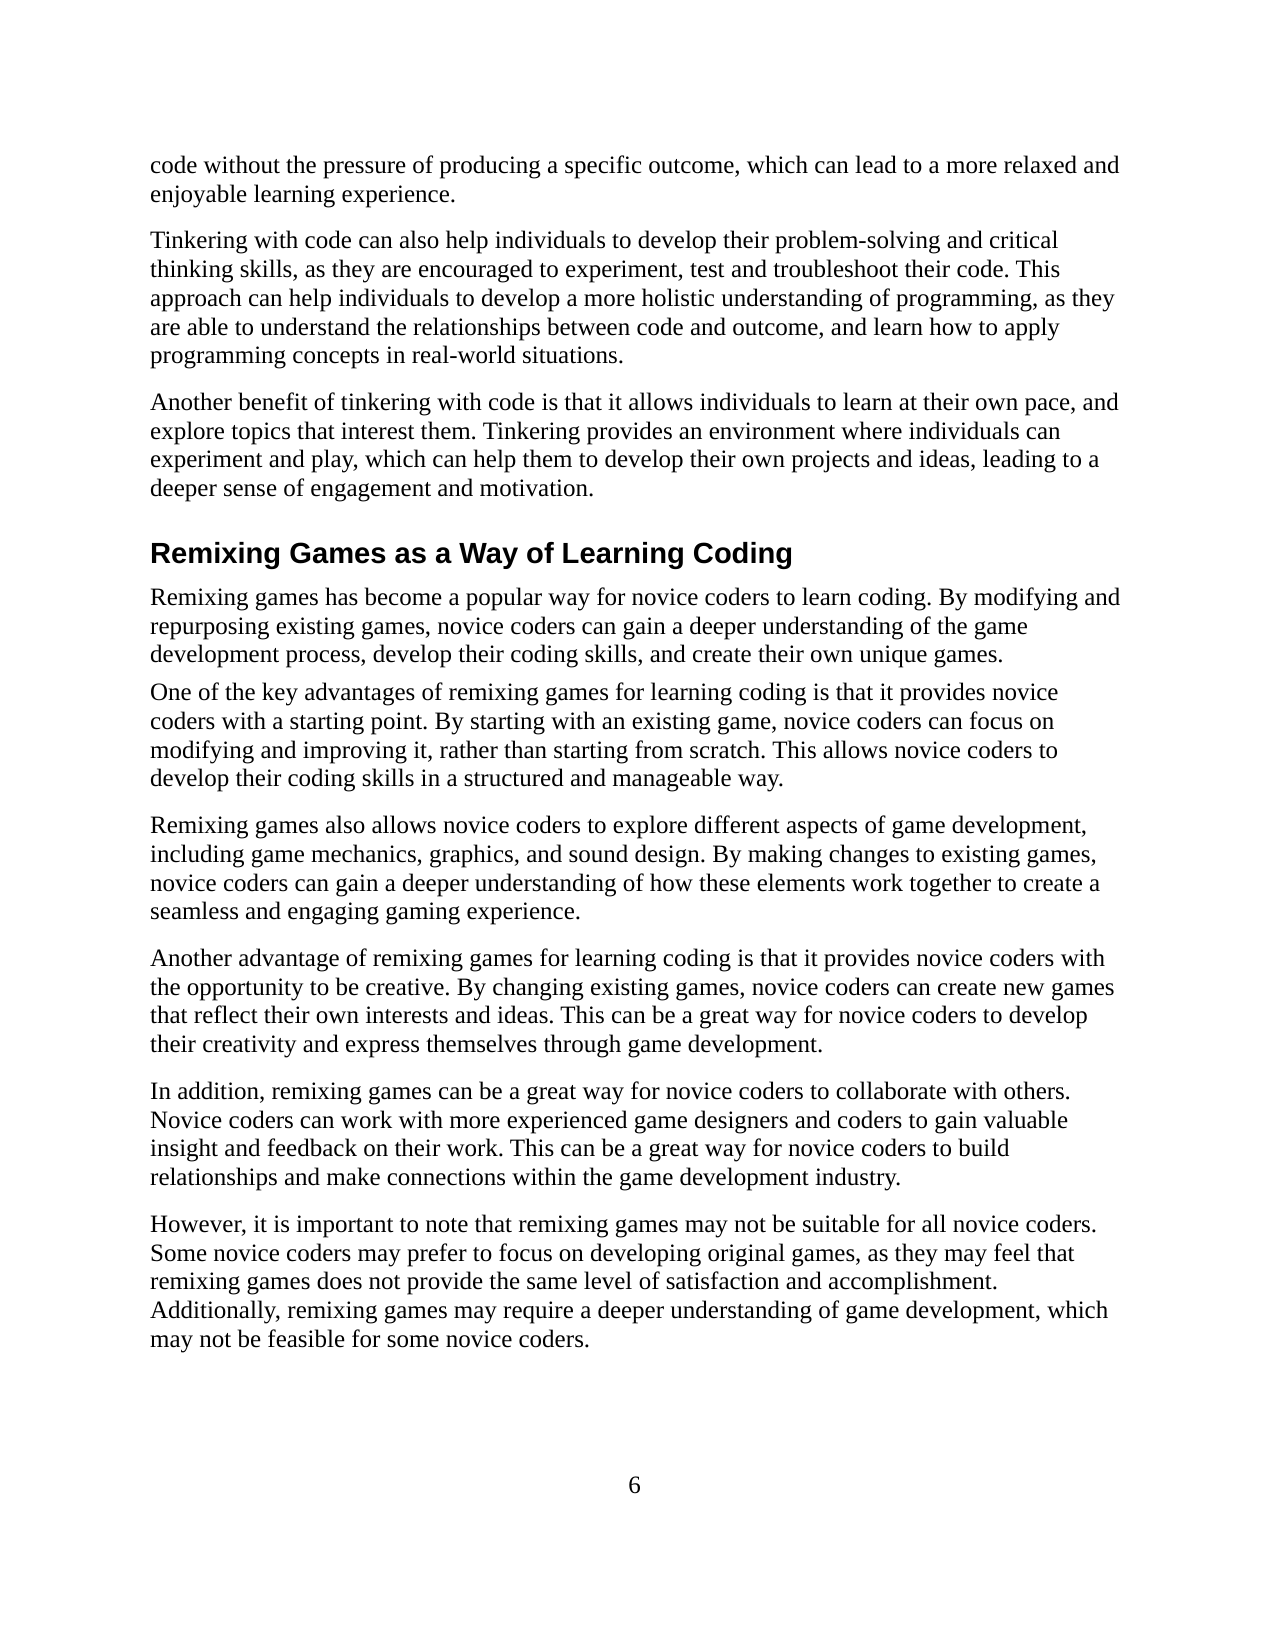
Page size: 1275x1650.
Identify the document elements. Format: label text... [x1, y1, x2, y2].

text Another benefit of tinkering with code is that it allows individuals to learn at their own pace, and explore topics that interest them. Tinkering provides an environment where individuals can experiment and play, which can help them to develop their own projects and ideas, leading to a deeper sense of engagement and motivation. [150, 387, 1125, 502]
text Another advantage of remixing games for learning coding is that it provides novice coders with the opportunity to be creative. By changing existing games, novice coders can create new games that reflect their own interests and ideas. This can be a great way for novice coders to develop their creativity and express themselves through game development. [150, 943, 1125, 1058]
subtitle Remixing Games as a Way of Learning Coding [150, 536, 1125, 569]
text Remixing games also allows novice coders to explore different aspects of game development, including game mechanics, graphics, and sound design. By making changes to existing games, novice coders can gain a deeper understanding of how these elements work together to create a seamless and engaging gaming experience. [150, 810, 1125, 925]
text However, it is important to note that remixing games may not be suitable for all novice coders. Some novice coders may prefer to focus on developing original games, as they may feel that remixing games does not provide the same level of satisfaction and accomplishment. Additionally, remixing games may require a deeper understanding of game development, which may not be feasible for some novice coders. [150, 1209, 1125, 1353]
text Tinkering with code can also help individuals to develop their problem-solving and critical thinking skills, as they are encouraged to experiment, test and troubleshoot their code. This approach can help individuals to develop a more holistic understanding of programming, as they are able to understand the relationships between code and outcome, and learn how to apply programming concepts in real-world situations. [150, 225, 1125, 369]
text One of the key advantages of remixing games for learning coding is that it provides novice coders with a starting point. By starting with an existing game, novice coders can focus on modifying and improving it, rather than starting from scratch. This allows novice coders to develop their coding skills in a structured and manageable way. [150, 677, 1125, 792]
text In addition, remixing games can be a great way for novice coders to collaborate with others. Novice coders can work with more experienced game designers and coders to gain valuable insight and feedback on their work. This can be a great way for novice coders to build relationships and make connections within the game development industry. [150, 1076, 1125, 1191]
text code without the pressure of producing a specific outcome, which can lead to a more relaxed and enjoyable learning experience. [150, 150, 1125, 207]
text Remixing games has become a popular way for novice coders to learn coding. By modifying and repurposing existing games, novice coders can gain a deeper understanding of the game development process, develop their coding skills, and create their own unique games. [150, 582, 1125, 668]
